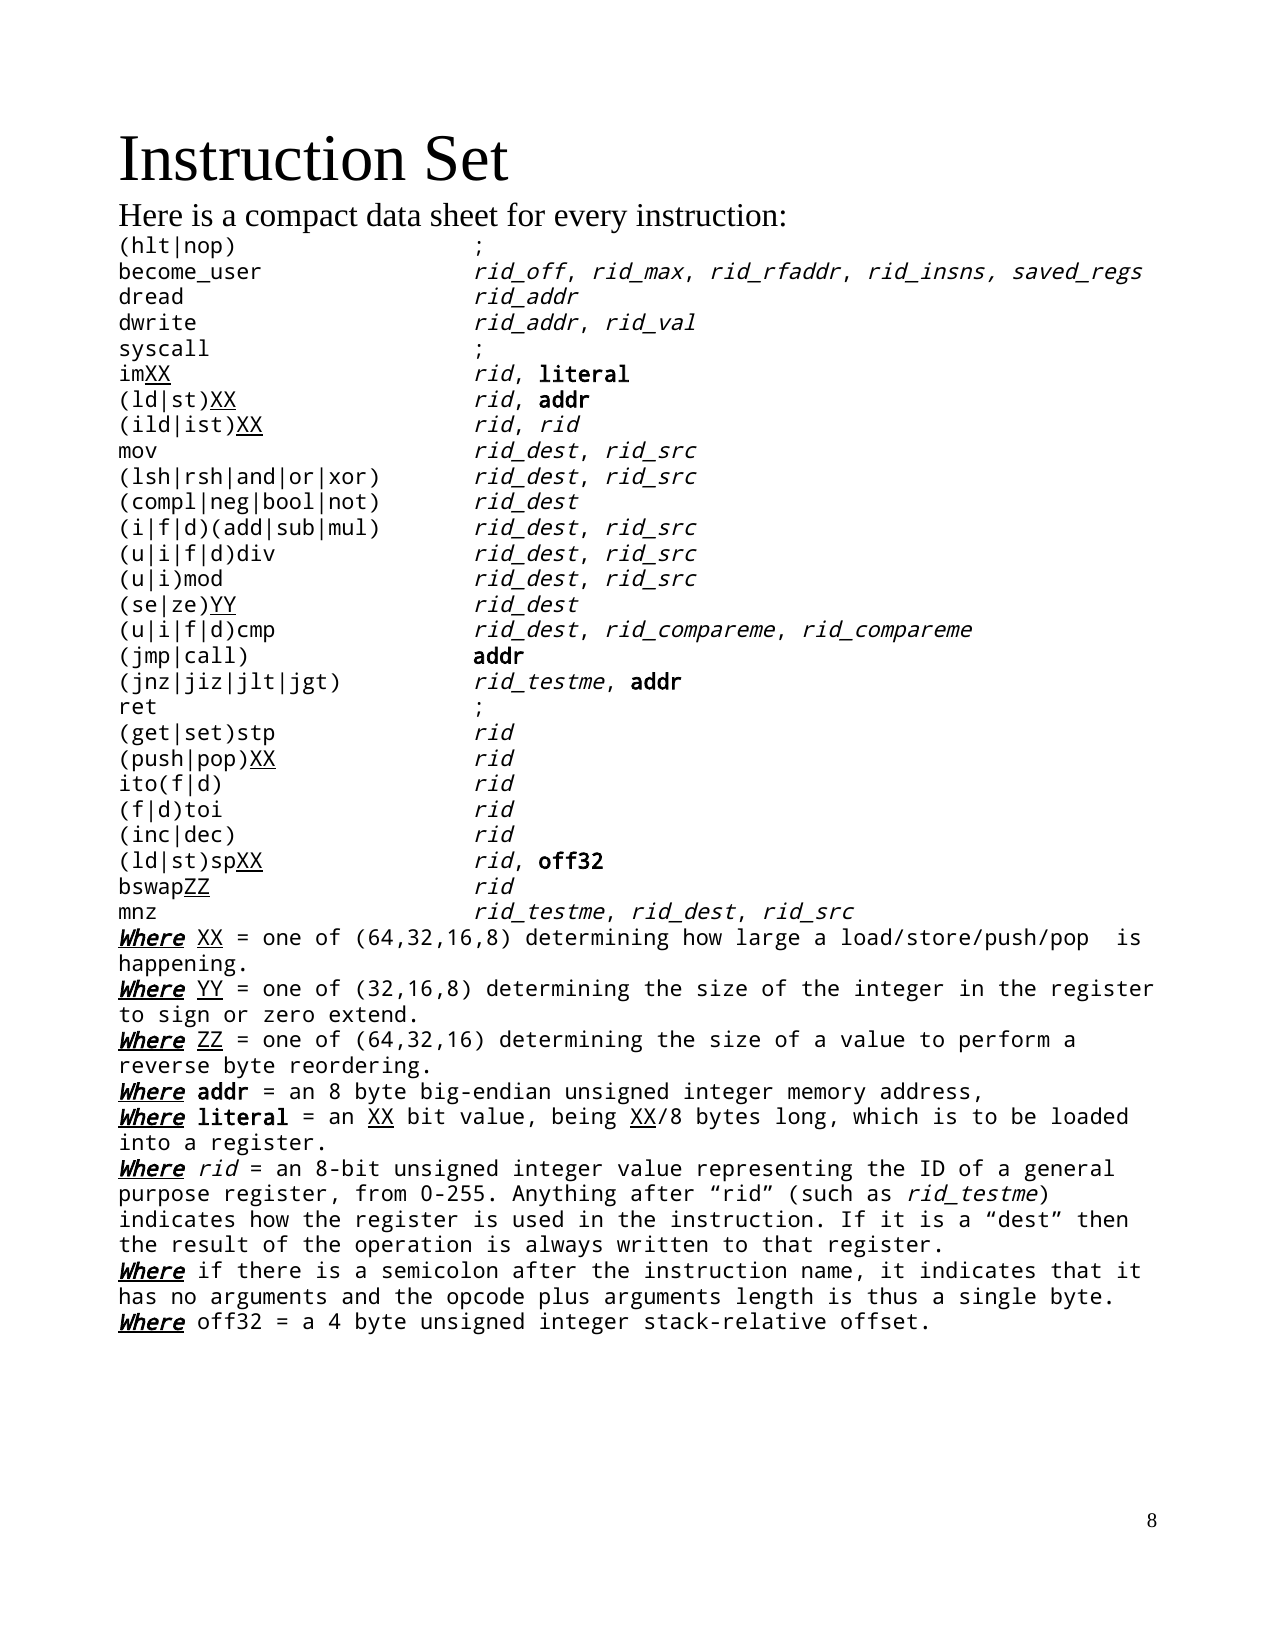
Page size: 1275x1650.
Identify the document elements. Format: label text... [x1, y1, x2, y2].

text ito(f|d) rid [118, 771, 1157, 797]
text (jmp|call) addr [118, 643, 1157, 669]
text Where XX = one of (64,32,16,8) determining how large a load/store/push/pop is happening. Where YY = one of (32,16,8) determining the size of the integer in the register to sign or zero extend. Where ZZ = one of (64,32,16) determining the size of a value to perform a reverse byte reordering. [118, 925, 1157, 1079]
text Where off32 = a 4 byte unsigned integer stack-relative offset. [118, 1309, 1157, 1335]
text (u|i|f|d)div rid_dest, rid_src [118, 541, 1157, 566]
text (push|pop)XX rid [118, 746, 1157, 771]
text (i|f|d)(add|sub|mul) rid_dest, rid_src [118, 515, 1157, 541]
text (jnz|jiz|jlt|jgt) rid_testme, addr [118, 669, 1157, 694]
text (ld|st)spXX rid, off32 bswapZZ rid [118, 848, 1157, 899]
text mnz rid_testme, rid_dest, rid_src [118, 899, 1157, 925]
text (hlt|nop) ; [118, 233, 1157, 259]
text dread rid_addr [118, 284, 1157, 310]
text (u|i|f|d)cmp rid_dest, rid_compareme, rid_compareme [118, 617, 1157, 643]
text Here is a compact data sheet for every instruction: [118, 195, 1157, 233]
text Where if there is a semicolon after the instruction name, it indicates that it has no arguments and the opcode plus arguments length is thus a single byte. [118, 1258, 1157, 1309]
text Instruction Set [118, 118, 1157, 195]
text (u|i)mod rid_dest, rid_src [118, 566, 1157, 592]
text dwrite rid_addr, rid_val syscall ; imXX rid, literal (ld|st)XX rid, addr (ild|ist)XX rid, rid mov rid_dest, rid_src (lsh|rsh|and|or|xor) rid_dest, rid_src (compl|neg|bool|not) rid_dest [118, 310, 1157, 515]
text Where rid = an 8-bit unsigned integer value representing the ID of a general purpose register, from 0-255. Anything after “rid” (such as rid_testme) indicates how the register is used in the instruction. If it is a “dest” then the result of the operation is always written to that register. [118, 1156, 1157, 1258]
text (se|ze)YY rid_dest [118, 592, 1157, 617]
text Where addr = an 8 byte big-endian unsigned integer memory address, Where literal = an XX bit value, being XX/8 bytes long, which is to be loaded into a register. [118, 1079, 1157, 1156]
text become_user rid_off, rid_max, rid_rfaddr, rid_insns, saved_regs [118, 259, 1157, 284]
text ret ; (get|set)stp rid [118, 694, 1157, 746]
text (inc|dec) rid [118, 822, 1157, 848]
text (f|d)toi rid [118, 797, 1157, 822]
